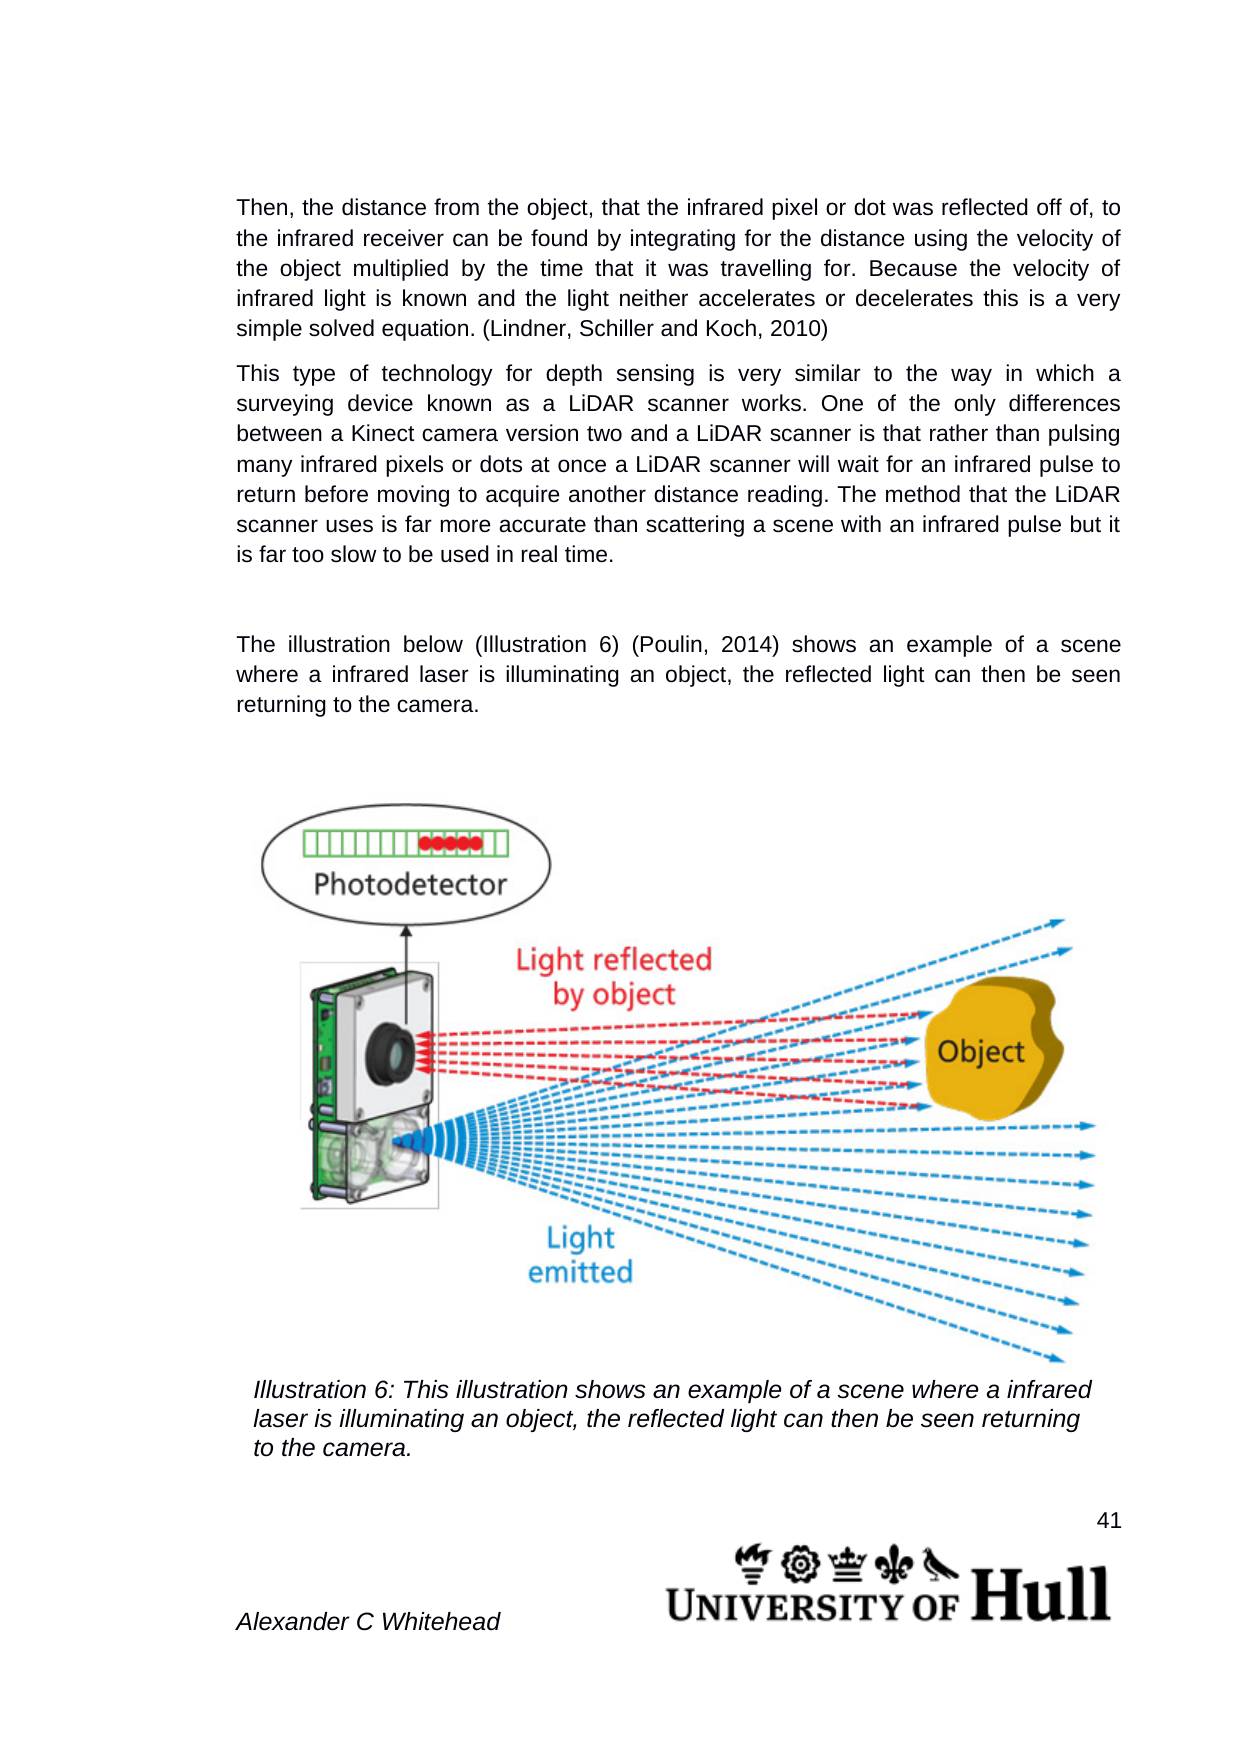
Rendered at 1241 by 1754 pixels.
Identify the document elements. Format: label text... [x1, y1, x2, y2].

text Illustration 6: This illustration shows an example of a scene where a infrared laser is illuminating an object, the reflected light can then be seen returning to the camera. [253, 1371, 1107, 1462]
picture [253, 793, 1107, 1371]
text Then, the distance from the object, that the infrared pixel or dot was reflected off of, to the infrared receiver can be found by integrating for the distance using the velocity of the object multiplied by the time that it was travelling for. Because the velocity of infrared light is known and the light neither accelerates or decelerates this is a very simple solved equation. (Lindner, Schiller and Koch, 2010) [236, 194, 1122, 342]
text This type of technology for depth sensing is very similar to the way in which a surveying device known as a LiDAR scanner works. One of the only differences between a Kinect camera version two and a LiDAR scanner is that rather than pulsing many infrared pixels or dots at once a LiDAR scanner will wait for an infrared pulse to return before moving to acquire another distance reading. The method that the LiDAR scanner uses is far more accurate than scattering a scene with an infrared pulse but it is far too slow to be used in real time. [236, 360, 1122, 568]
text The illustration below (Illustration 6) (Poulin, 2014)⁠ shows an example of a scene where a infrared laser is illuminating an object, the reflected light can then be seen returning to the camera. [236, 631, 1122, 718]
picture [659, 1533, 1119, 1631]
